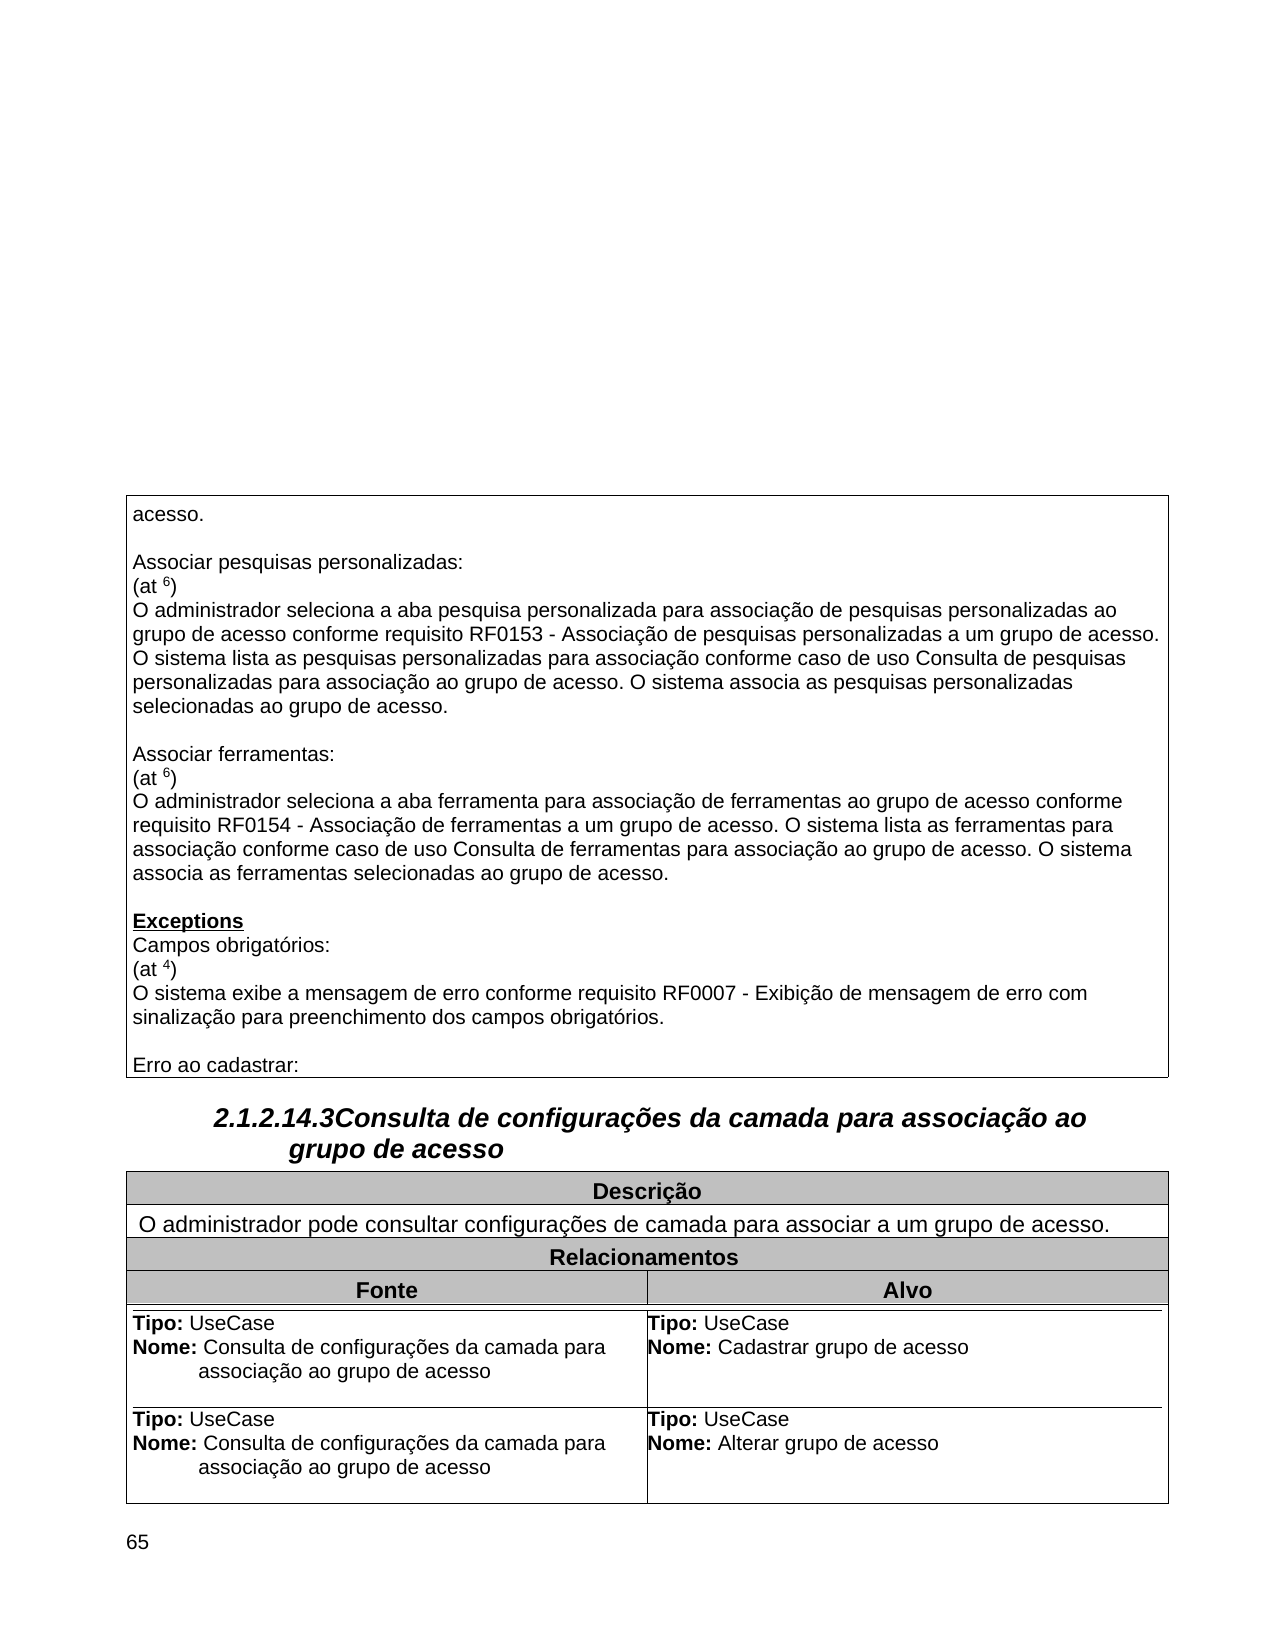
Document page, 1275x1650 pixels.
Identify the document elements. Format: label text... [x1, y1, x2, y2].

table_cell Tipo: UseCase Nome: Alterar grupo de acesso [648, 1408, 1162, 1503]
table_header Tipo: UseCase Nome: Cadastrar grupo de acesso [648, 1311, 1162, 1407]
table_header Tipo: UseCase Nome: Consulta de configurações da camada para associação ao grupo de acesso [133, 1311, 647, 1407]
table_cell acesso. Associar pesquisas personalizadas: (at 6) O administrador seleciona a aba pesquisa personalizada para associação de pesquisas personalizadas ao grupo de acesso conforme requisito RF0153 - Associação de pesquisas personalizadas a um grupo de acesso. O sistema lista as pesquisas personalizadas para associação conforme caso de uso Consulta de pesquisas personalizadas para associação ao grupo de acesso. O sistema associa as pesquisas personalizadas selecionadas ao grupo de acesso. Associar ferramentas: (at 6) O administrador seleciona a aba ferramenta para associação de ferramentas ao grupo de acesso conforme requisito RF0154 - Associação de ferramentas a um grupo de acesso. O sistema lista as ferramentas para associação conforme caso de uso Consulta de ferramentas para associação ao grupo de acesso. O sistema associa as ferramentas selecionadas ao grupo de acesso. Exceptions Campos obrigatórios: (at 4) O sistema exibe a mensagem de erro conforme requisito RF0007 - Exibição de mensagem de erro com sinalização para preenchimento dos campos obrigatórios. Erro ao cadastrar: [127, 496, 1168, 1077]
table_cell Fonte [127, 1271, 647, 1303]
list Consulta de configurações da camada para associação ao grupo de acesso [214, 1102, 1155, 1165]
table_cell [127, 1305, 1168, 1503]
table_cell Alvo [648, 1271, 1168, 1303]
table_cell O administrador pode consultar configurações de camada para associar a um grupo de acesso. [127, 1205, 1168, 1237]
table_header Descrição [127, 1172, 1168, 1204]
table_cell Relacionamentos [127, 1238, 1168, 1270]
table_cell Tipo: UseCase Nome: Consulta de configurações da camada para associação ao grupo de acesso [133, 1408, 647, 1503]
